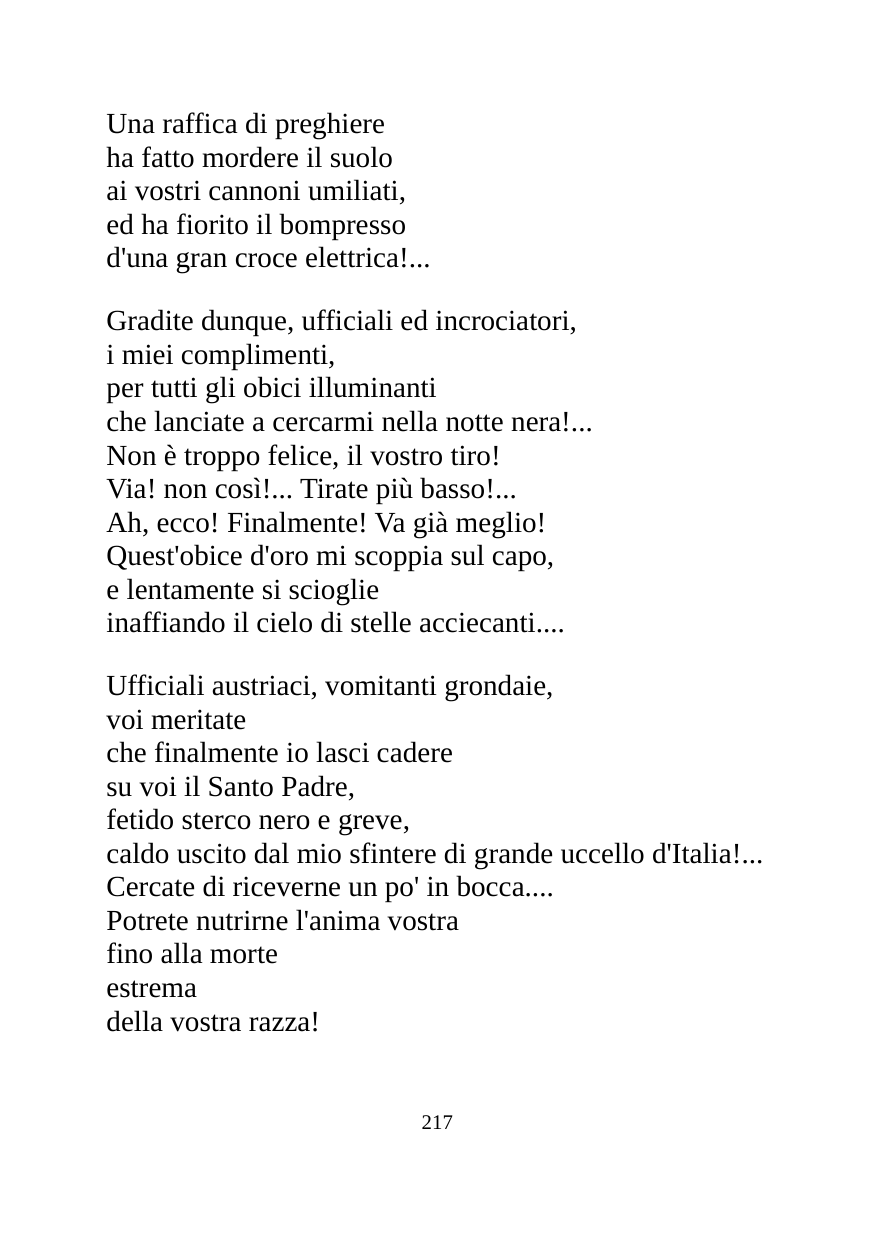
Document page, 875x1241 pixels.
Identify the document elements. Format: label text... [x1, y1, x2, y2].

text Una raffica di preghiere ha fatto mordere il suolo ai vostri cannoni umiliati, ed ha fiorito il bompresso d'una gran croce elettrica!... [106, 106, 768, 274]
text Gradite dunque, ufficiali ed incrociatori, i miei complimenti, per tutti gli obici illuminanti che lanciate a cercarmi nella notte nera!... Non è troppo felice, il vostro tiro! Via! non così!... Tirate più basso!... Ah, ecco! Finalmente! Va già meglio! Quest'obice d'oro mi scoppia sul capo, e lentamente si scioglie inaffiando il cielo di stelle acciecanti.... [106, 303, 768, 639]
text Ufficiali austriaci, vomitanti grondaie, voi meritate che finalmente io lasci cadere su voi il Santo Padre, fetido sterco nero e greve, caldo uscito dal mio sfintere di grande uccello d'Italia!... Cercate di riceverne un po' in bocca.... Potrete nutrirne l'anima vostra fino alla morte estrema della vostra razza! [106, 668, 768, 1037]
